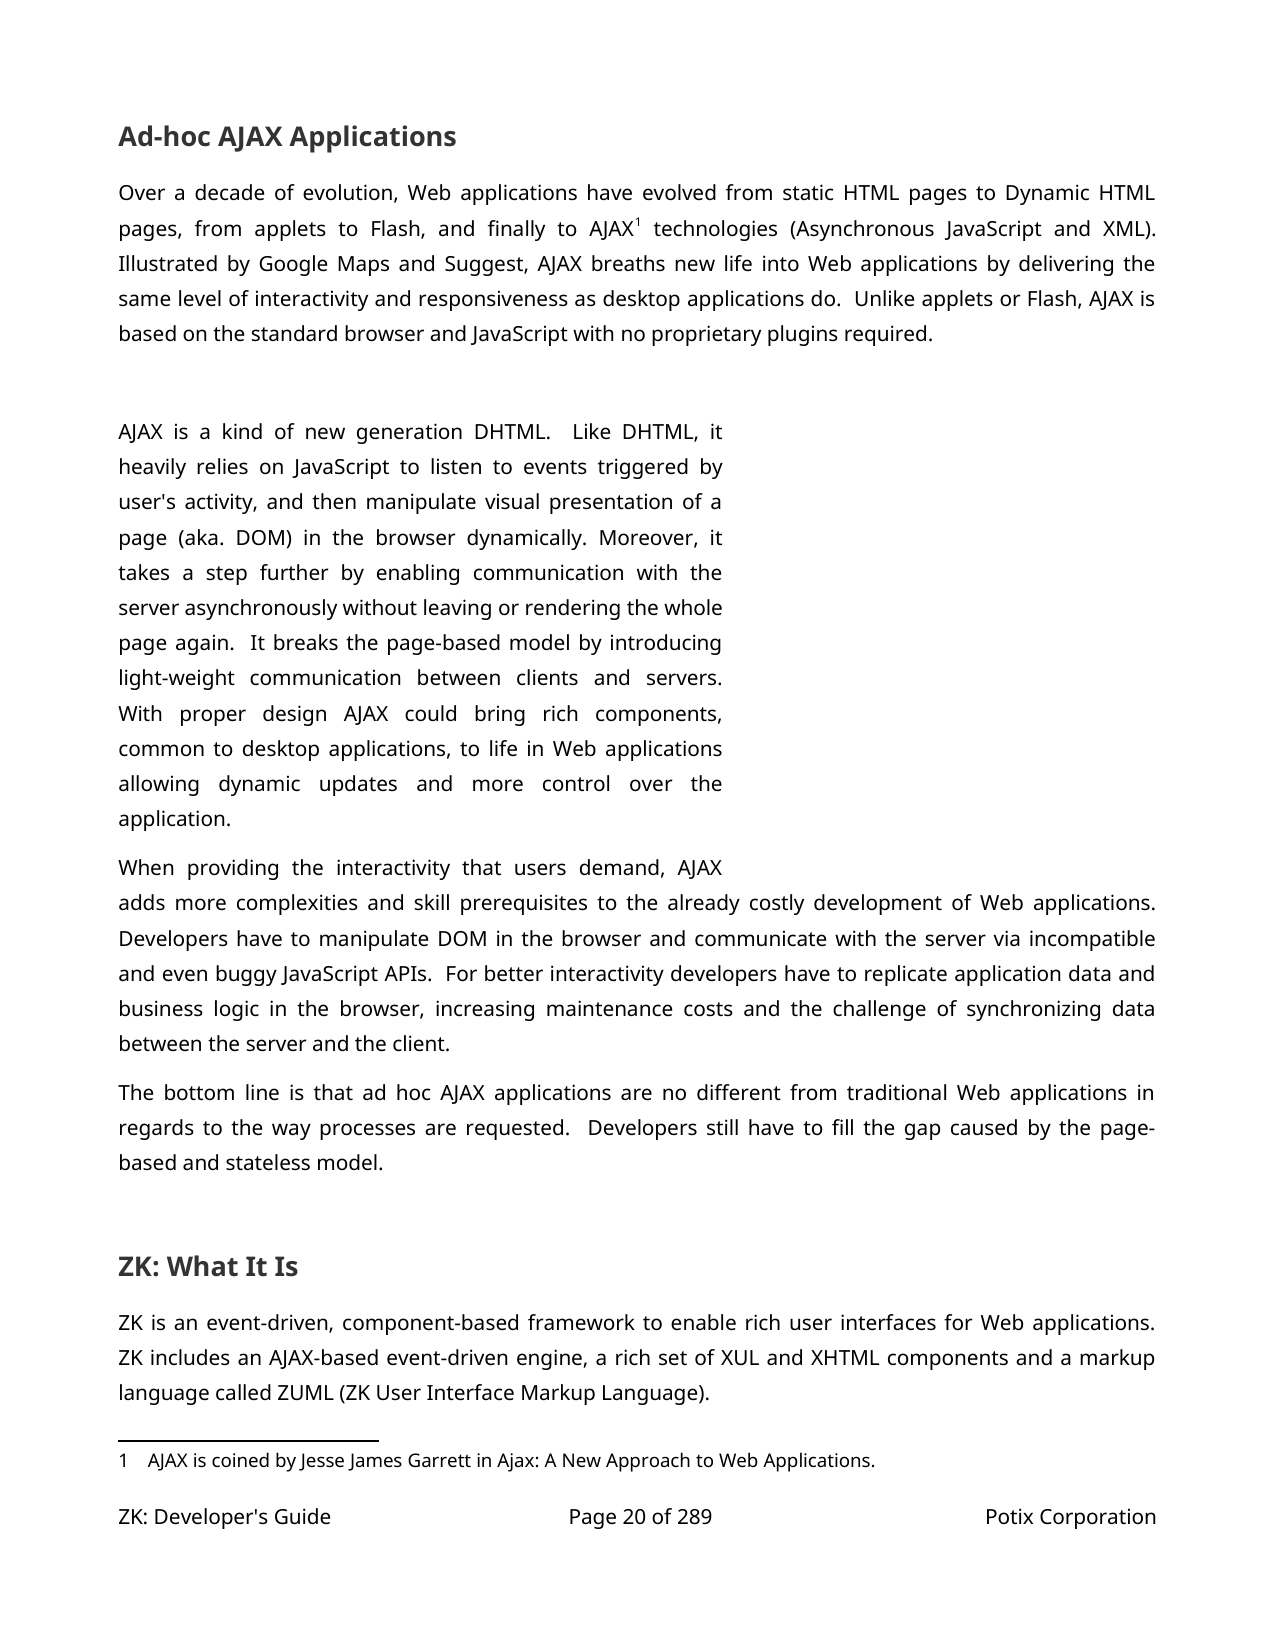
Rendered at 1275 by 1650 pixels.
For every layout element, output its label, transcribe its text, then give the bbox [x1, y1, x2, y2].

text Over a decade of evolution, Web applications have evolved from static HTML pages to Dynamic HTML pages, from applets to Flash, and finally to AJAX technologies (Asynchronous JavaScript and XML). Illustrated by Google Maps and Suggest, AJAX breaths new life into Web applications by delivering the same level of interactivity and responsiveness as desktop applications do. Unlike applets or Flash, AJAX is based on the standard browser and JavaScript with no proprietary plugins required. [118, 178, 1157, 348]
subtitle ZK: What It Is [118, 1248, 1157, 1284]
subtitle Ad-hoc AJAX Applications [118, 118, 1157, 155]
text The bottom line is that ad hoc AJAX applications are no different from traditional Web applications in regards to the way processes are requested. Developers still have to fill the gap caused by the page-based and stateless model. [118, 1078, 1157, 1177]
text ZK is an event-driven, component-based framework to enable rich user interfaces for Web applications. ZK includes an AJAX-based event-driven engine, a rich set of XUL and XHTML components and a markup language called ZUML (ZK User Interface Markup Language). [118, 1308, 1157, 1407]
text AJAX is a kind of new generation DHTML. Like DHTML, it heavily relies on JavaScript to listen to events triggered by user's activity, and then manipulate visual presentation of a page (aka. DOM) in the browser dynamically. Moreover, it takes a step further by enabling communication with the server asynchronously without leaving or rendering the whole page again. It breaks the page-based model by introducing light-weight communication between clients and servers. With proper design AJAX could bring rich components, common to desktop applications, to life in Web applications allowing dynamic updates and more control over the application. [118, 417, 1157, 833]
text AJAX is coined by Jesse James Garrett in Ajax: A New Approach to Web Applications. [118, 1447, 1157, 1473]
text When providing the interactivity that users demand, AJAX adds more complexities and skill prerequisites to the already costly development of Web applications. Developers have to manipulate DOM in the browser and communicate with the server via incompatible and even buggy JavaScript APIs. For better interactivity developers have to replicate application data and business logic in the browser, increasing maintenance costs and the challenge of synchronizing data between the server and the client. [118, 853, 1157, 1057]
